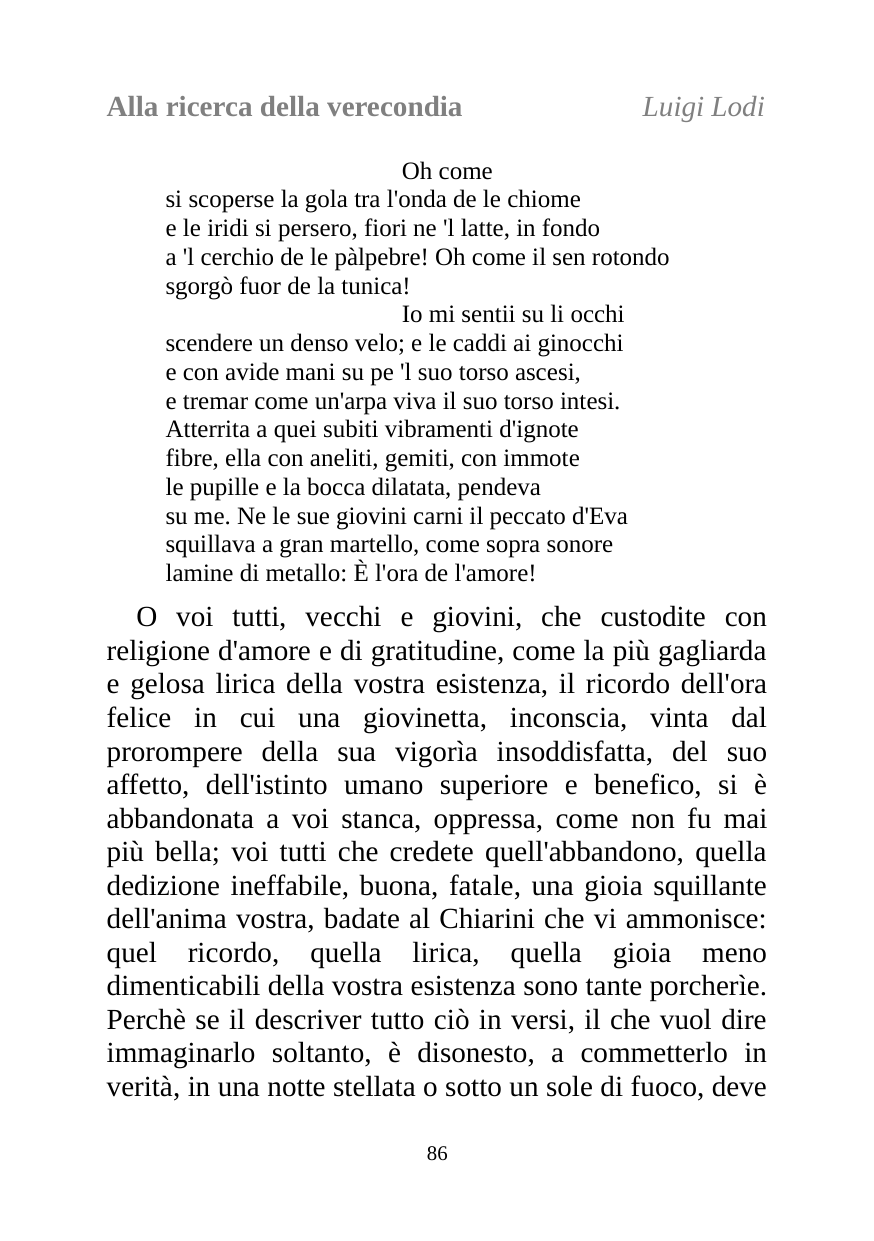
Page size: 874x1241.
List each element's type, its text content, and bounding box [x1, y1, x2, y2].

text O voi tutti, vecchi e giovini, che custodite con religione d'amore e di gratitudine, come la più gagliarda e gelosa lirica della vostra esistenza, il ricordo dell'ora felice in cui una giovinetta, inconscia, vinta dal prorompere della sua vigorìa insoddisfatta, del suo affetto, dell'istinto umano superiore e benefico, si è abbandonata a voi stanca, oppressa, come non fu mai più bella; voi tutti che credete quell'abbandono, quella dedizione ineffabile, buona, fatale, una gioia squillante dell'anima vostra, badate al Chiarini che vi ammonisce: quel ricordo, quella lirica, quella gioia meno dimenticabili della vostra esistenza sono tante porcherìe. Perchè se il descriver tutto ciò in versi, il che vuol dire immaginarlo soltanto, è disonesto, a commetterlo in verità, in una notte stellata o sotto un sole di fuoco, deve [106, 599, 768, 1103]
text Oh come si scoperse la gola tra l'onda de le chiome e le iridi si persero, fiori ne 'l latte, in fondo a 'l cerchio de le pàlpebre! Oh come il sen rotondo sgorgò fuor de la tunica! [165, 156, 768, 299]
text Io mi sentii su li occhi scendere un denso velo; e le caddi ai ginocchi e con avide mani su pe 'l suo torso ascesi, e tremar come un'arpa viva il suo torso intesi. Atterrita a quei subiti vibramenti d'ignote fibre, ella con aneliti, gemiti, con immote le pupille e la bocca dilatata, pendeva su me. Ne le sue giovini carni il peccato d'Eva squillava a gran martello, come sopra sonore lamine di metallo: È l'ora de l'amore! [165, 299, 768, 587]
